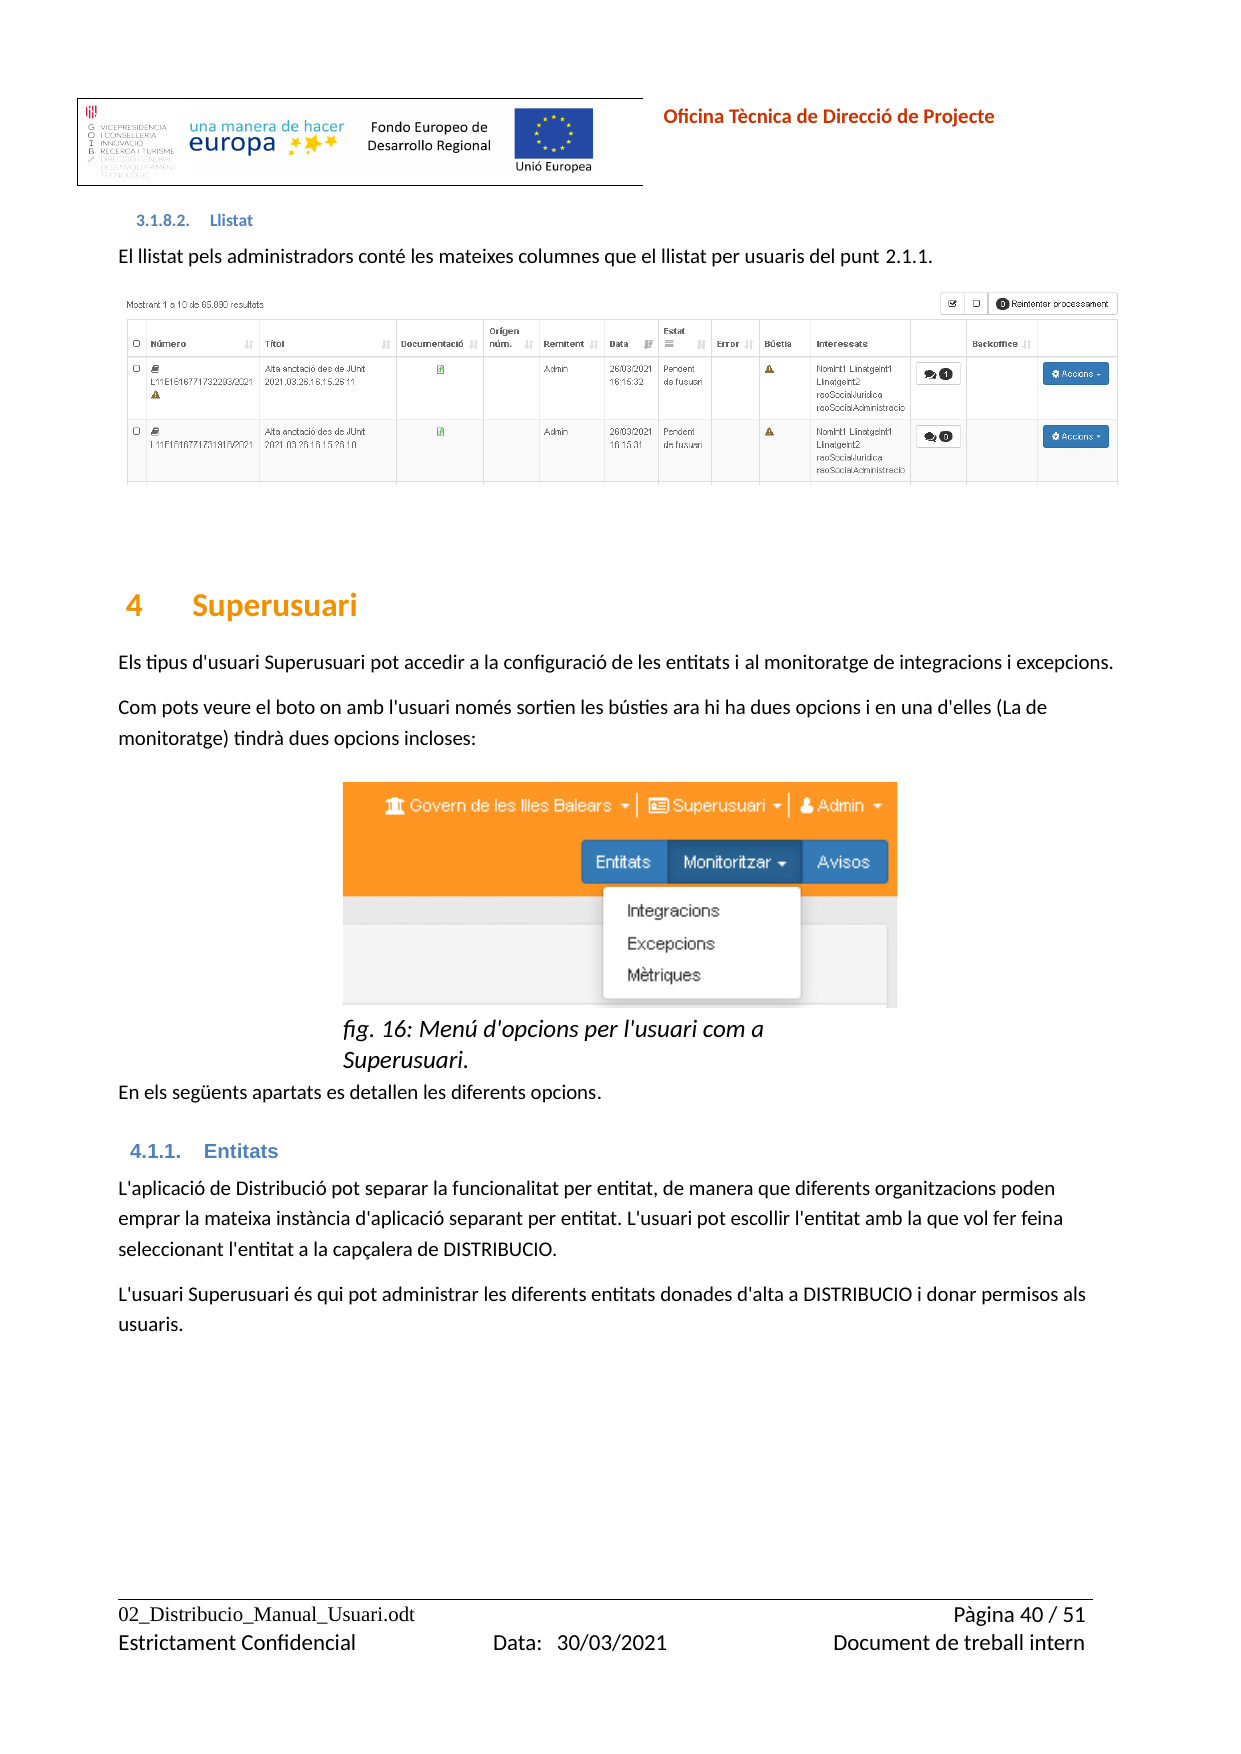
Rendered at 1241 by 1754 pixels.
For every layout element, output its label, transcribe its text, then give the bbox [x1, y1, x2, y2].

text L'usuari Superusuari és qui pot administrar les diferents entitats donades d'alta a DISTRIBUCIO i donar permisos als usuaris. [118, 1281, 1122, 1337]
text Com pots veure el boto on amb l'usuari només sortien les bústies ara hi ha dues opcions i en una d'elles (La de monitoratge) tindrà dues opcions incloses: [118, 694, 1122, 750]
subtitle Entitats [130, 1139, 1122, 1162]
picture [187, 103, 599, 180]
text En els següents apartats es detallen les diferents opcions. [118, 770, 1122, 1105]
text L'aplicació de Distribució pot separar la funcionalitat per entitat, de manera que diferents organitzacions poden emprar la mateixa instància d'aplicació separant per entitat. L'usuari pot escollir l'entitat amb la que vol fer feina seleccionant l'entitat a la capçalera de DISTRIBUCIO. [118, 1175, 1122, 1261]
subtitle Superusuari [118, 584, 1122, 625]
subtitle Llistat [136, 209, 1122, 231]
picture [82, 103, 181, 180]
text fig. 16: Menú d'opcions per l'usuari com a Superusuari. [343, 1008, 897, 1074]
picture [342, 782, 898, 1008]
text Els tipus d'usuari Superusuari pot accedir a la configuració de les entitats i al monitoratge de integracions i excepcions. [118, 649, 1122, 675]
picture [118, 288, 1123, 485]
text El llistat pels administradors conté les mateixes columnes que el llistat per usuaris del punt 2.1.1. [118, 243, 1122, 269]
